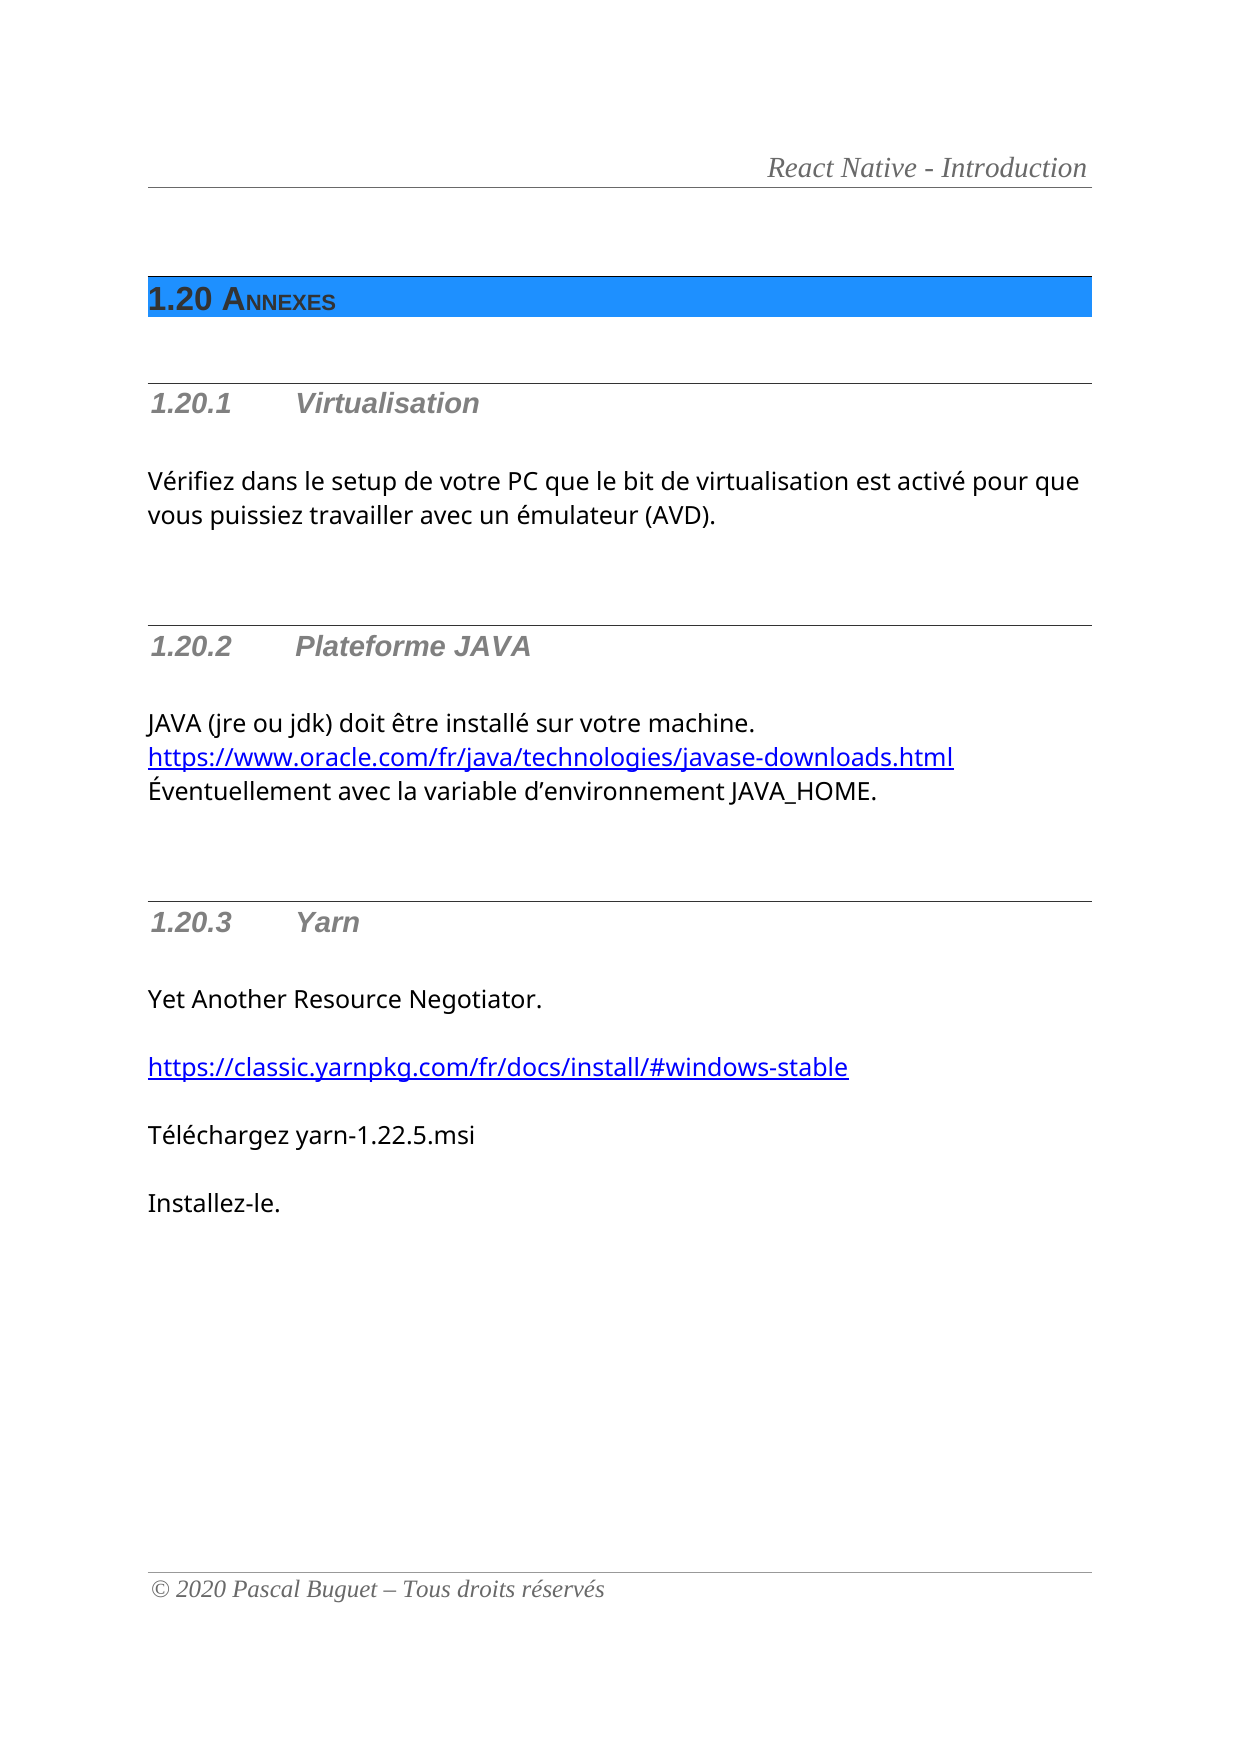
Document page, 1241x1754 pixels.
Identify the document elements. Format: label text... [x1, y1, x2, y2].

text Yet Another Resource Negotiator. [148, 981, 1092, 1015]
text Vérifiez dans le setup de votre PC que le bit de virtualisation est activé pour que vous puissiez travailler avec un émulateur (AVD). [148, 463, 1092, 531]
subtitle Plateforme JAVA [148, 626, 1092, 665]
subtitle Annexes [148, 277, 1092, 317]
text Éventuellement avec la variable d’environnement JAVA_HOME. [148, 773, 1092, 807]
subtitle Virtualisation [148, 384, 1092, 423]
subtitle Yarn [148, 902, 1092, 941]
text https://www.oracle.com/fr/java/technologies/javase-downloads.html [148, 739, 1092, 773]
text JAVA (jre ou jdk) doit être installé sur votre machine. [148, 705, 1092, 739]
text Téléchargez yarn-1.22.5.msi [148, 1118, 1092, 1152]
text https://classic.yarnpkg.com/fr/docs/install/#windows-stable [148, 1049, 1092, 1083]
text Installez-le. [148, 1186, 1092, 1220]
